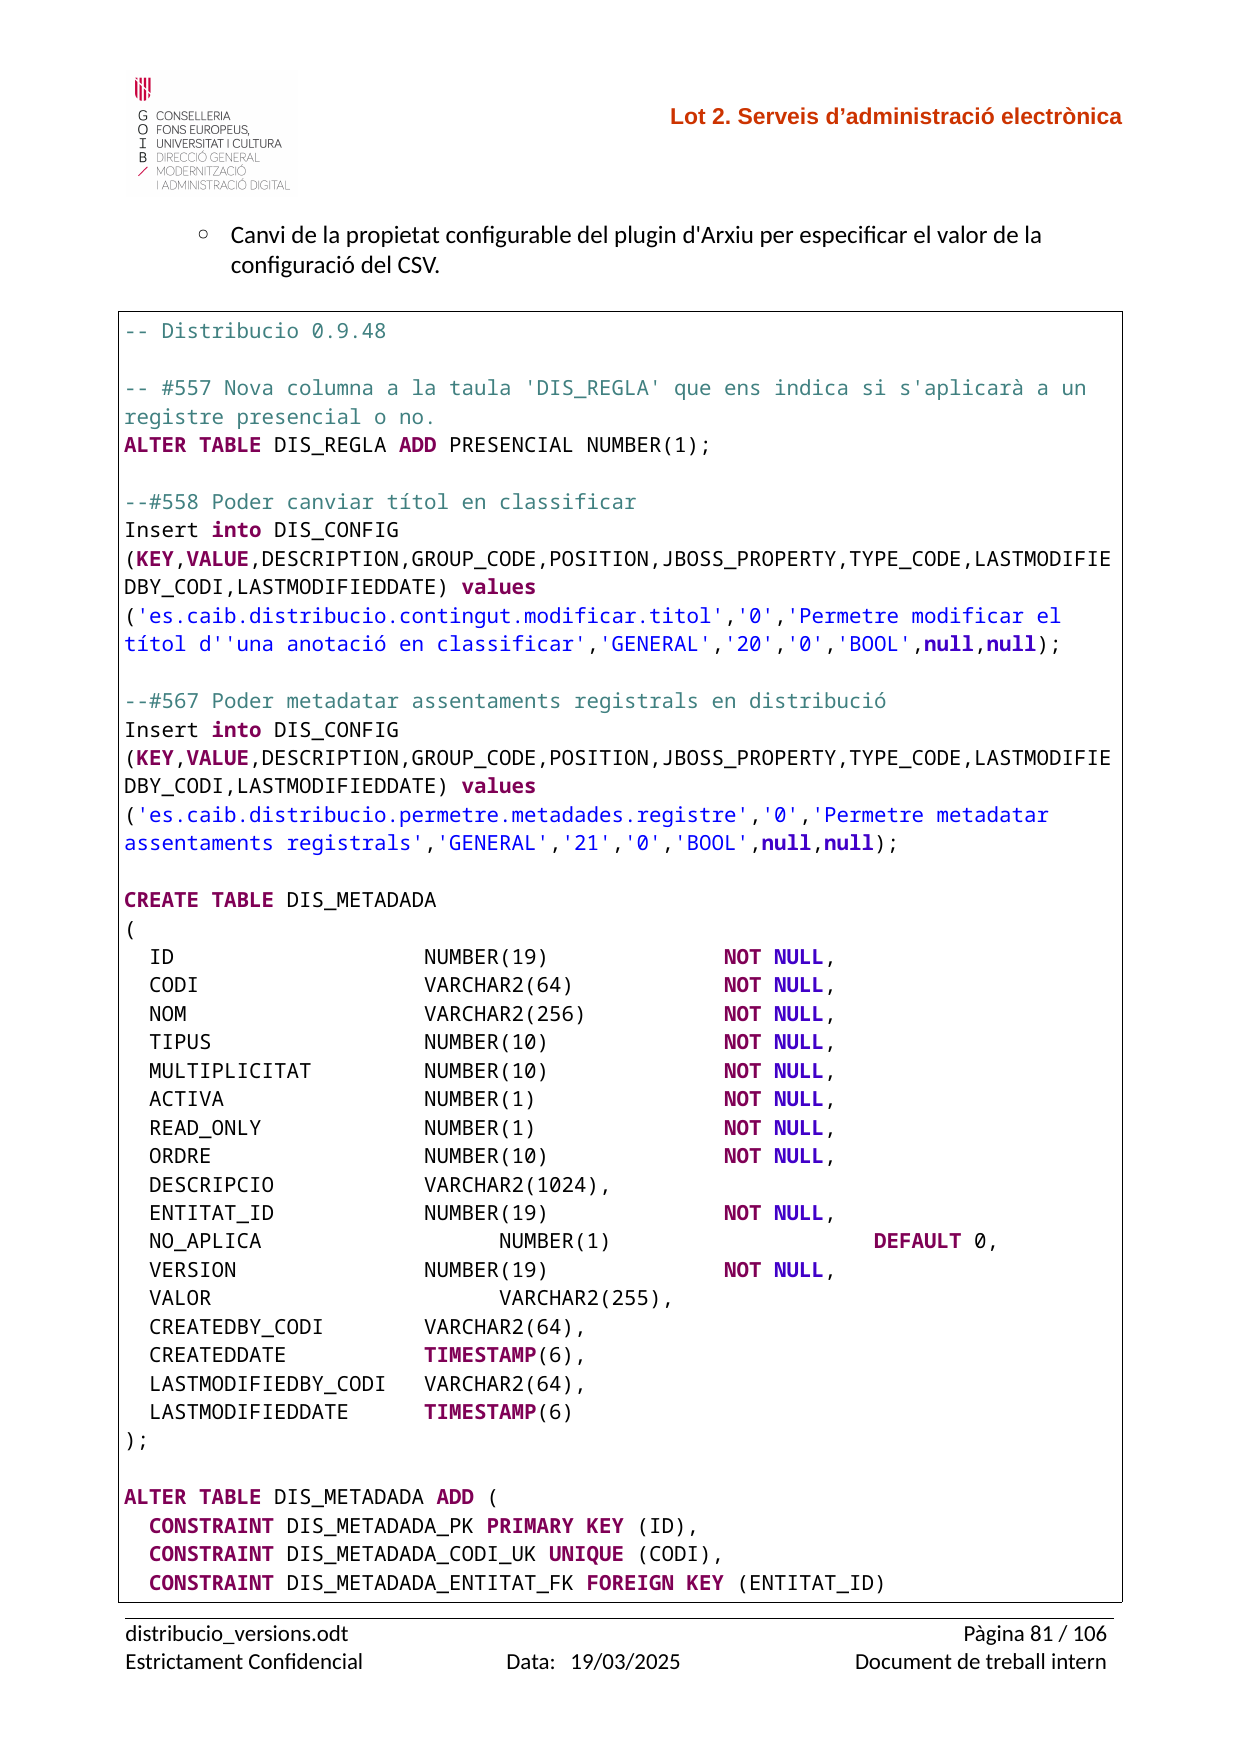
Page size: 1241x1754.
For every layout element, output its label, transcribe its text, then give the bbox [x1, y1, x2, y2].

list Canvi de la propietat configurable del plugin d'Arxiu per especificar el valor de la configuració del CSV. [193, 219, 1122, 280]
table_header -- Distribucio 0.9.48 -- #557 Nova columna a la taula 'DIS_REGLA' que ens indica si s'aplicarà a un registre presencial o no. ALTER TABLE DIS_REGLA ADD PRESENCIAL NUMBER(1); --#558 Poder canviar títol en classificar Insert into DIS_CONFIG (KEY,VALUE,DESCRIPTION,GROUP_CODE,POSITION,JBOSS_PROPERTY,TYPE_CODE,LASTMODIFIEDBY_CODI,LASTMODIFIEDDATE) values ('es.caib.distribucio.contingut.modificar.titol','0','Permetre modificar el títol d''una anotació en classificar','GENERAL','20','0','BOOL',null,null); --#567 Poder metadatar assentaments registrals en distribució Insert into DIS_CONFIG (KEY,VALUE,DESCRIPTION,GROUP_CODE,POSITION,JBOSS_PROPERTY,TYPE_CODE,LASTMODIFIEDBY_CODI,LASTMODIFIEDDATE) values ('es.caib.distribucio.permetre.metadades.registre','0','Permetre metadatar assentaments registrals','GENERAL','21','0','BOOL',null,null); CREATE TABLE DIS_METADADA ( ID NUMBER(19) NOT NULL, CODI VARCHAR2(64) NOT NULL, NOM VARCHAR2(256) NOT NULL, TIPUS NUMBER(10) NOT NULL, MULTIPLICITAT NUMBER(10) NOT NULL, ACTIVA NUMBER(1) NOT NULL, READ_ONLY NUMBER(1) NOT NULL, ORDRE NUMBER(10) NOT NULL, DESCRIPCIO VARCHAR2(1024), ENTITAT_ID NUMBER(19) NOT NULL, NO_APLICA NUMBER(1) DEFAULT 0, VERSION NUMBER(19) NOT NULL, VALOR VARCHAR2(255), CREATEDBY_CODI VARCHAR2(64), CREATEDDATE TIMESTAMP(6), LASTMODIFIEDBY_CODI VARCHAR2(64), LASTMODIFIEDDATE TIMESTAMP(6) ); ALTER TABLE DIS_METADADA ADD ( CONSTRAINT DIS_METADADA_PK PRIMARY KEY (ID), CONSTRAINT DIS_METADADA_CODI_UK UNIQUE (CODI), CONSTRAINT DIS_METADADA_ENTITAT_FK FOREIGN KEY (ENTITAT_ID) [119, 312, 1122, 1602]
picture [126, 70, 299, 197]
